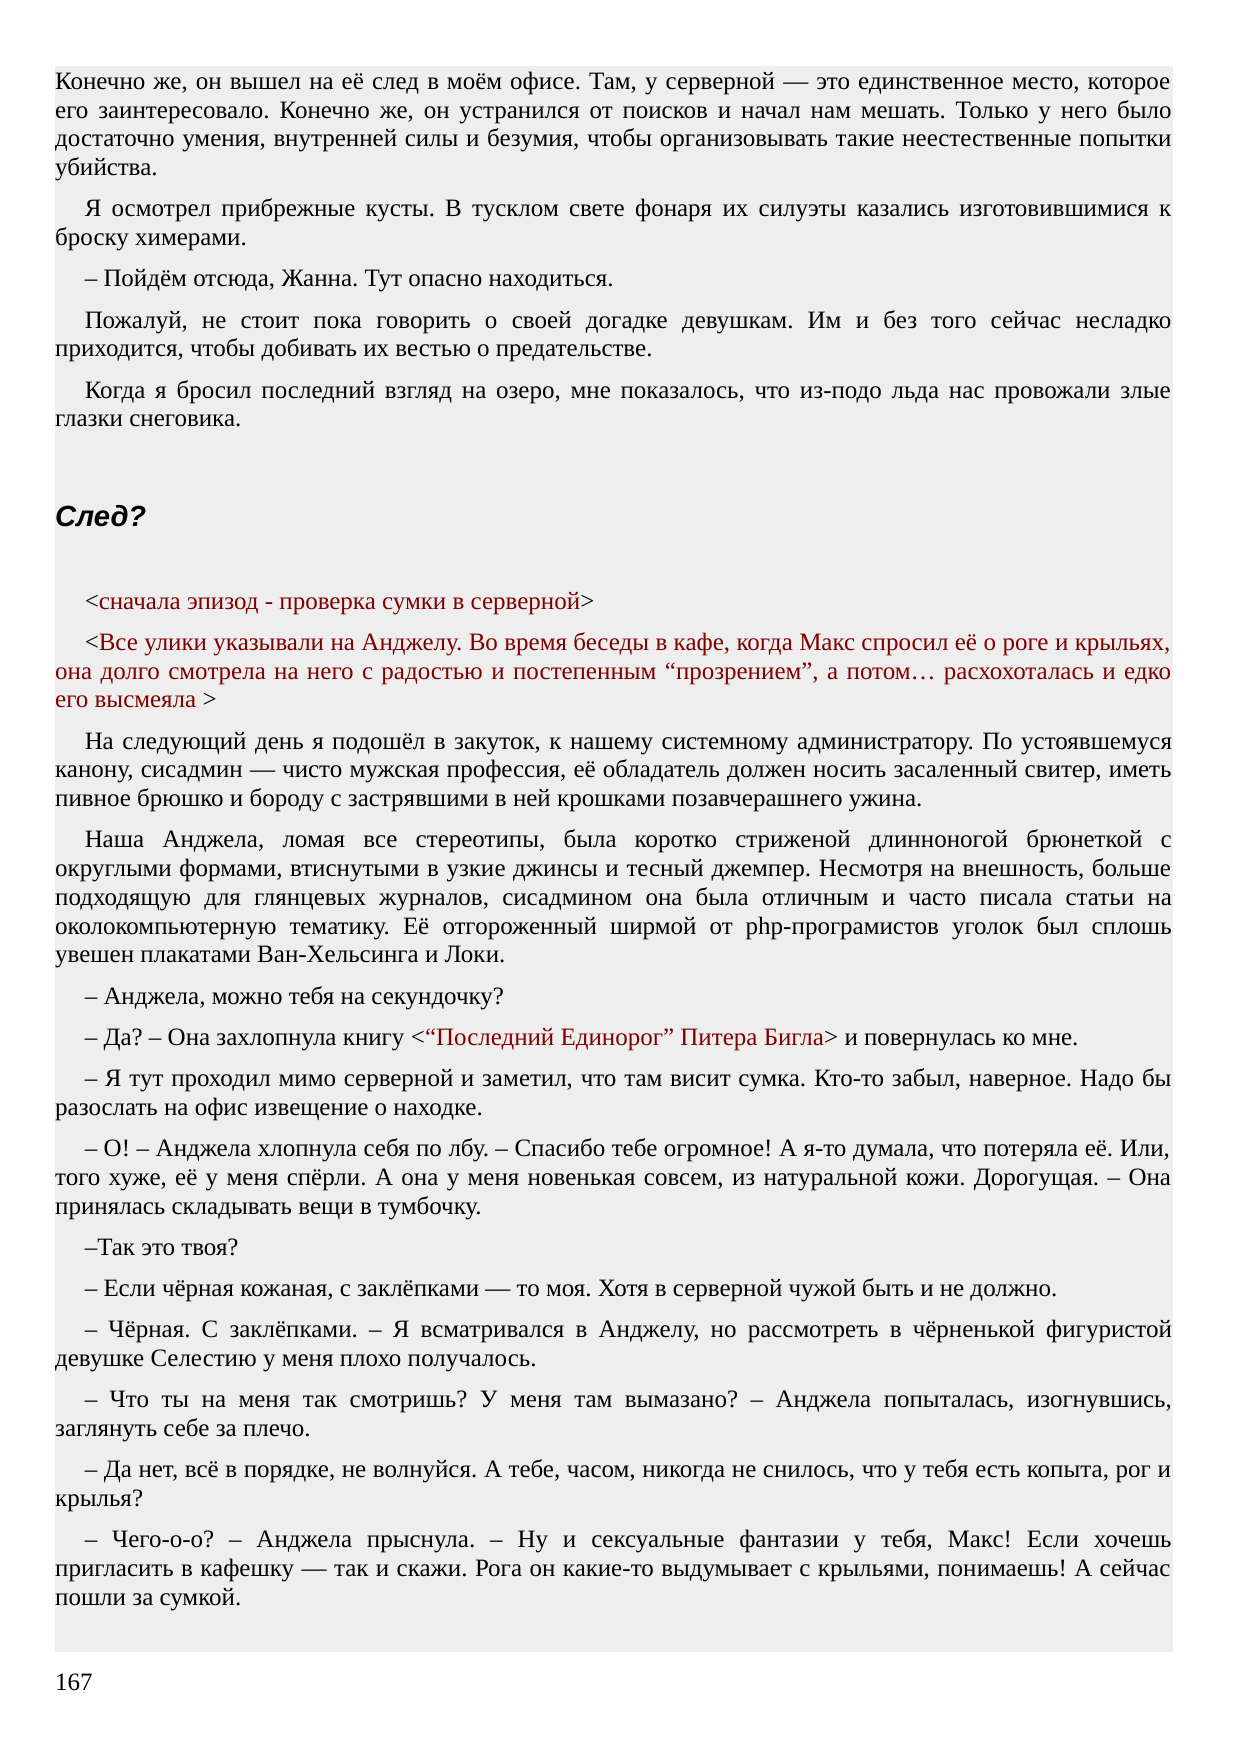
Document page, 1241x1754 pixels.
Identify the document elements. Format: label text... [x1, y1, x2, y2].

text <сначала эпизод - проверка сумки в серверной> [55, 586, 1173, 614]
text Наша Анджела, ломая все стереотипы, была коротко стриженой длинноногой брюнеткой с округлыми формами, втиснутыми в узкие джинсы и тесный джемпер. Несмотря на внешность, больше подходящую для глянцевых журналов, сисадмином она была отличным и часто писала статьи на околокомпьютерную тематику. Её отгороженный ширмой от php-програмистов уголок был сплошь увешен плакатами Ван-Хельсинга и Локи. [55, 824, 1173, 968]
text Пожалуй, не стоит пока говорить о своей догадке девушкам. Им и без того сейчас несладко приходится, чтобы добивать их вестью о предательстве. [55, 305, 1173, 362]
subtitle След? [55, 498, 1173, 532]
text Конечно же, он вышел на её след в моём офисе. Там, у серверной — это единственное место, которое его заинтересовало. Конечно же, он устранился от поисков и начал нам мешать. Только у него было достаточно умения, внутренней силы и безумия, чтобы организовывать такие неестественные попытки убийства. [55, 66, 1173, 181]
text – Если чёрная кожаная, с заклёпками — то моя. Хотя в серверной чужой быть и не должно. [55, 1273, 1173, 1302]
text – Да? – Она захлопнула книгу <“Последний Единорог” Питера Бигла> и повернулась ко мне. [55, 1022, 1173, 1051]
text – О! – Анджела хлопнула себя по лбу. – Спасибо тебе огромное! А я-то думала, что потеряла её. Или, того хуже, её у меня спёрли. А она у меня новенькая совсем, из натуральной кожи. Дорогущая. – Она принялась складывать вещи в тумбочку. [55, 1133, 1173, 1219]
text – Анджела, можно тебя на секундочку? [55, 981, 1173, 1009]
text <Все улики указывали на Анджелу. Во время беседы в кафе, когда Макс спросил её о роге и крыльях, она долго смотрела на него с радостью и постепенным “прозрением”, а потом… расхохоталась и едко его высмеяла > [55, 627, 1173, 713]
text – Что ты на меня так смотришь? У меня там вымазано? – Анджела попыталась, изогнувшись, заглянуть себе за плечо. [55, 1384, 1173, 1442]
text – Я тут проходил мимо серверной и заметил, что там висит сумка. Кто-то забыл, наверное. Надо бы разослать на офис извещение о находке. [55, 1063, 1173, 1121]
text – Чего-о-о? – Анджела прыснула. – Ну и сексуальные фантазии у тебя, Макс! Если хочешь пригласить в кафешку — так и скажи. Рога он какие-то выдумывает с крыльями, понимаешь! А сейчас пошли за сумкой. [55, 1524, 1173, 1611]
text Я осмотрел прибрежные кусты. В тусклом свете фонаря их силуэты казались изготовившимися к броску химерами. [55, 193, 1173, 251]
text – Чёрная. С заклёпками. – Я всматривался в Анджелу, но рассмотреть в чёрненькой фигуристой девушке Селестию у меня плохо получалось. [55, 1314, 1173, 1372]
text Когда я бросил последний взгляд на озеро, мне показалось, что из-подо льда нас провожали злые глазки снеговика. [55, 375, 1173, 432]
text На следующий день я подошёл в закуток, к нашему системному администратору. По устоявшемуся канону, сисадмин — чисто мужская профессия, её обладатель должен носить засаленный свитер, иметь пивное брюшко и бороду с застрявшими в ней крошками позавчерашнего ужина. [55, 726, 1173, 812]
text – Пойдём отсюда, Жанна. Тут опасно находиться. [55, 263, 1173, 292]
text – Да нет, всё в порядке, не волнуйся. А тебе, часом, никогда не снилось, что у тебя есть копыта, рог и крылья? [55, 1454, 1173, 1512]
text –Так это твоя? [55, 1232, 1173, 1261]
